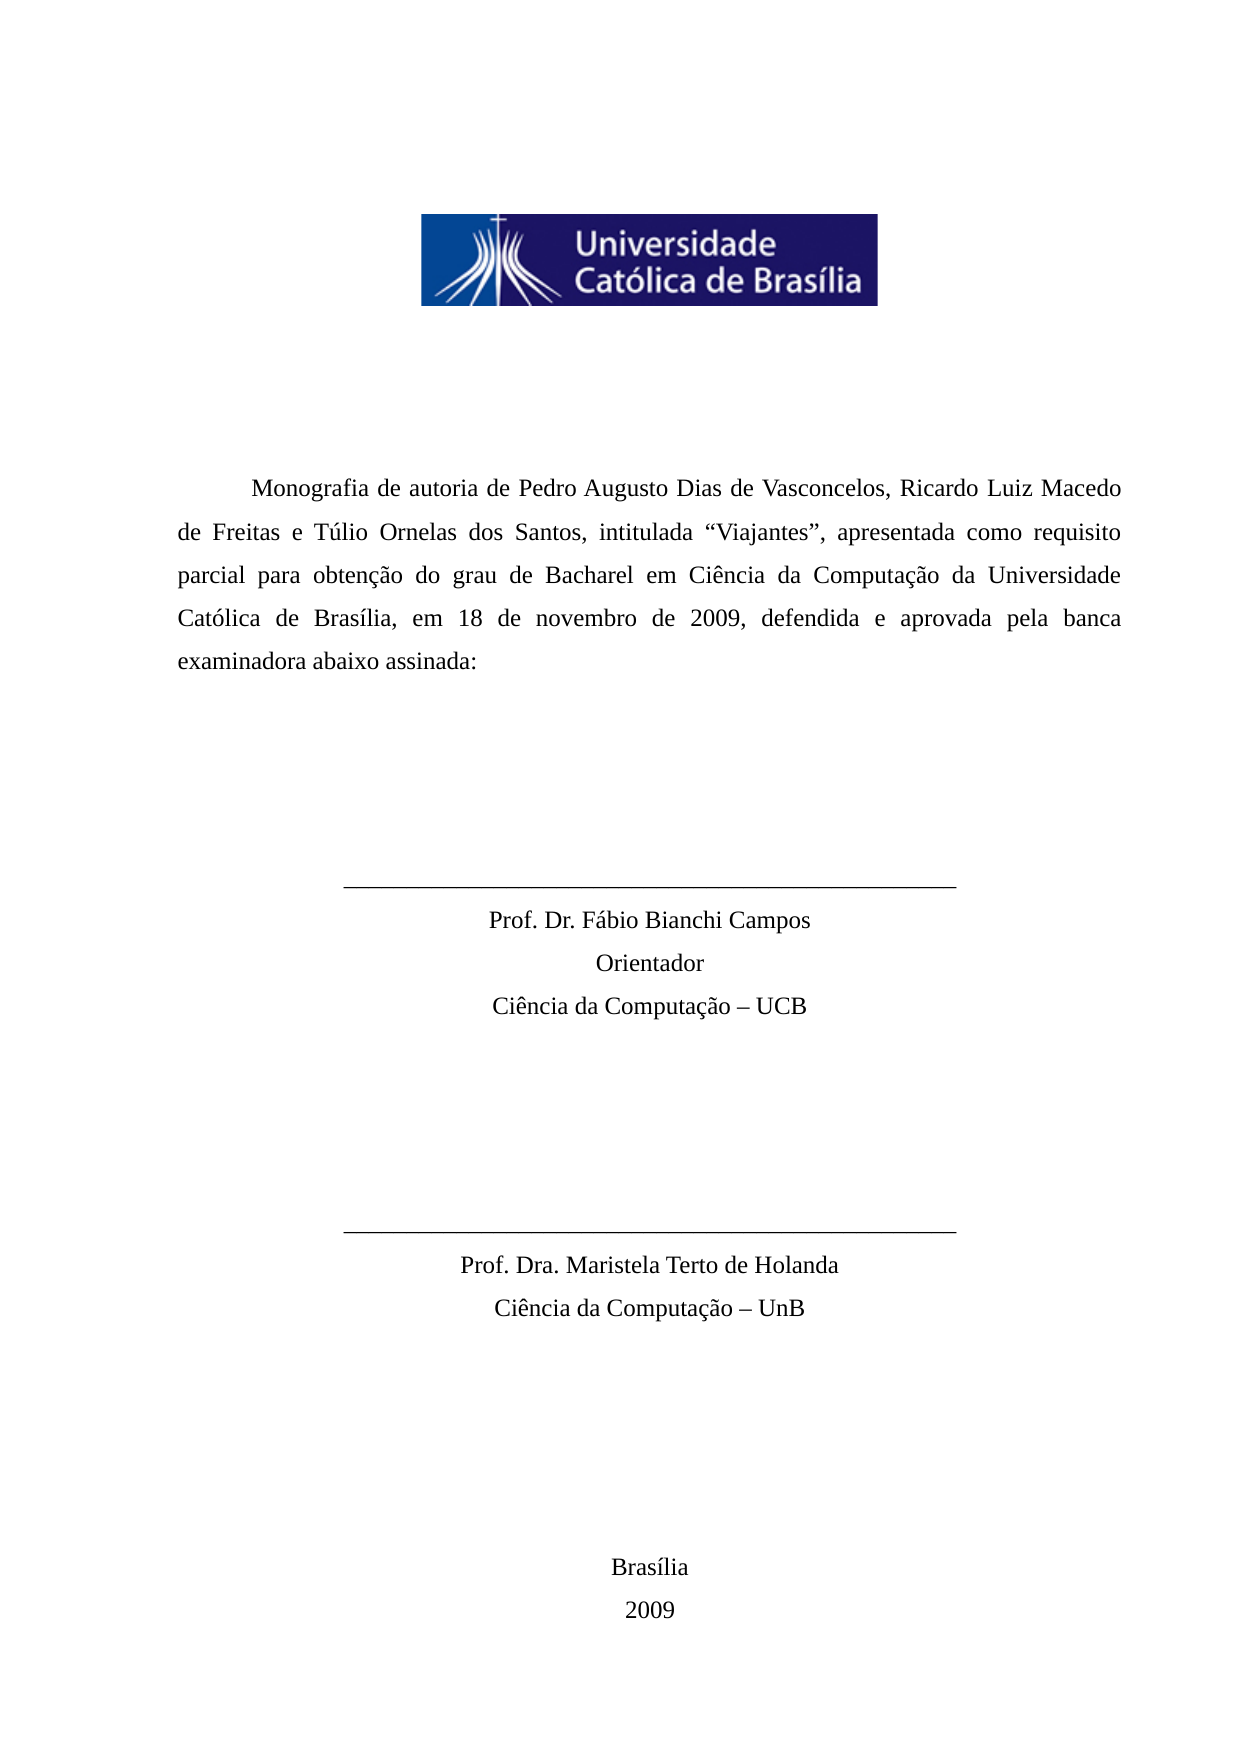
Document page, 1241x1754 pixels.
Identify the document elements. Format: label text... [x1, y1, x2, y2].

text Orientador [177, 948, 1122, 977]
text Prof. Dra. Maristela Terto de Holanda [177, 1250, 1122, 1278]
text 2009 [177, 1595, 1122, 1623]
text Monografia de autoria de Pedro Augusto Dias de Vasconcelos, Ricardo Luiz Macedo de Freitas e Túlio Ornelas dos Santos, intitulada “Viajantes”, apresentada como requisito parcial para obtenção do grau de Bacharel em Ciência da Computação da Universidade Católica de Brasília, em 18 de novembro de 2009, defendida e aprovada pela banca examinadora abaixo assinada: [177, 473, 1122, 675]
text _________________________________________________ [177, 862, 1122, 890]
text _________________________________________________ [177, 1207, 1122, 1235]
text Ciência da Computação – UnB [177, 1293, 1122, 1322]
text Brasília [177, 1552, 1122, 1580]
picture [421, 214, 878, 306]
text Ciência da Computação – UCB [177, 991, 1122, 1020]
text Prof. Dr. Fábio Bianchi Campos [177, 905, 1122, 933]
